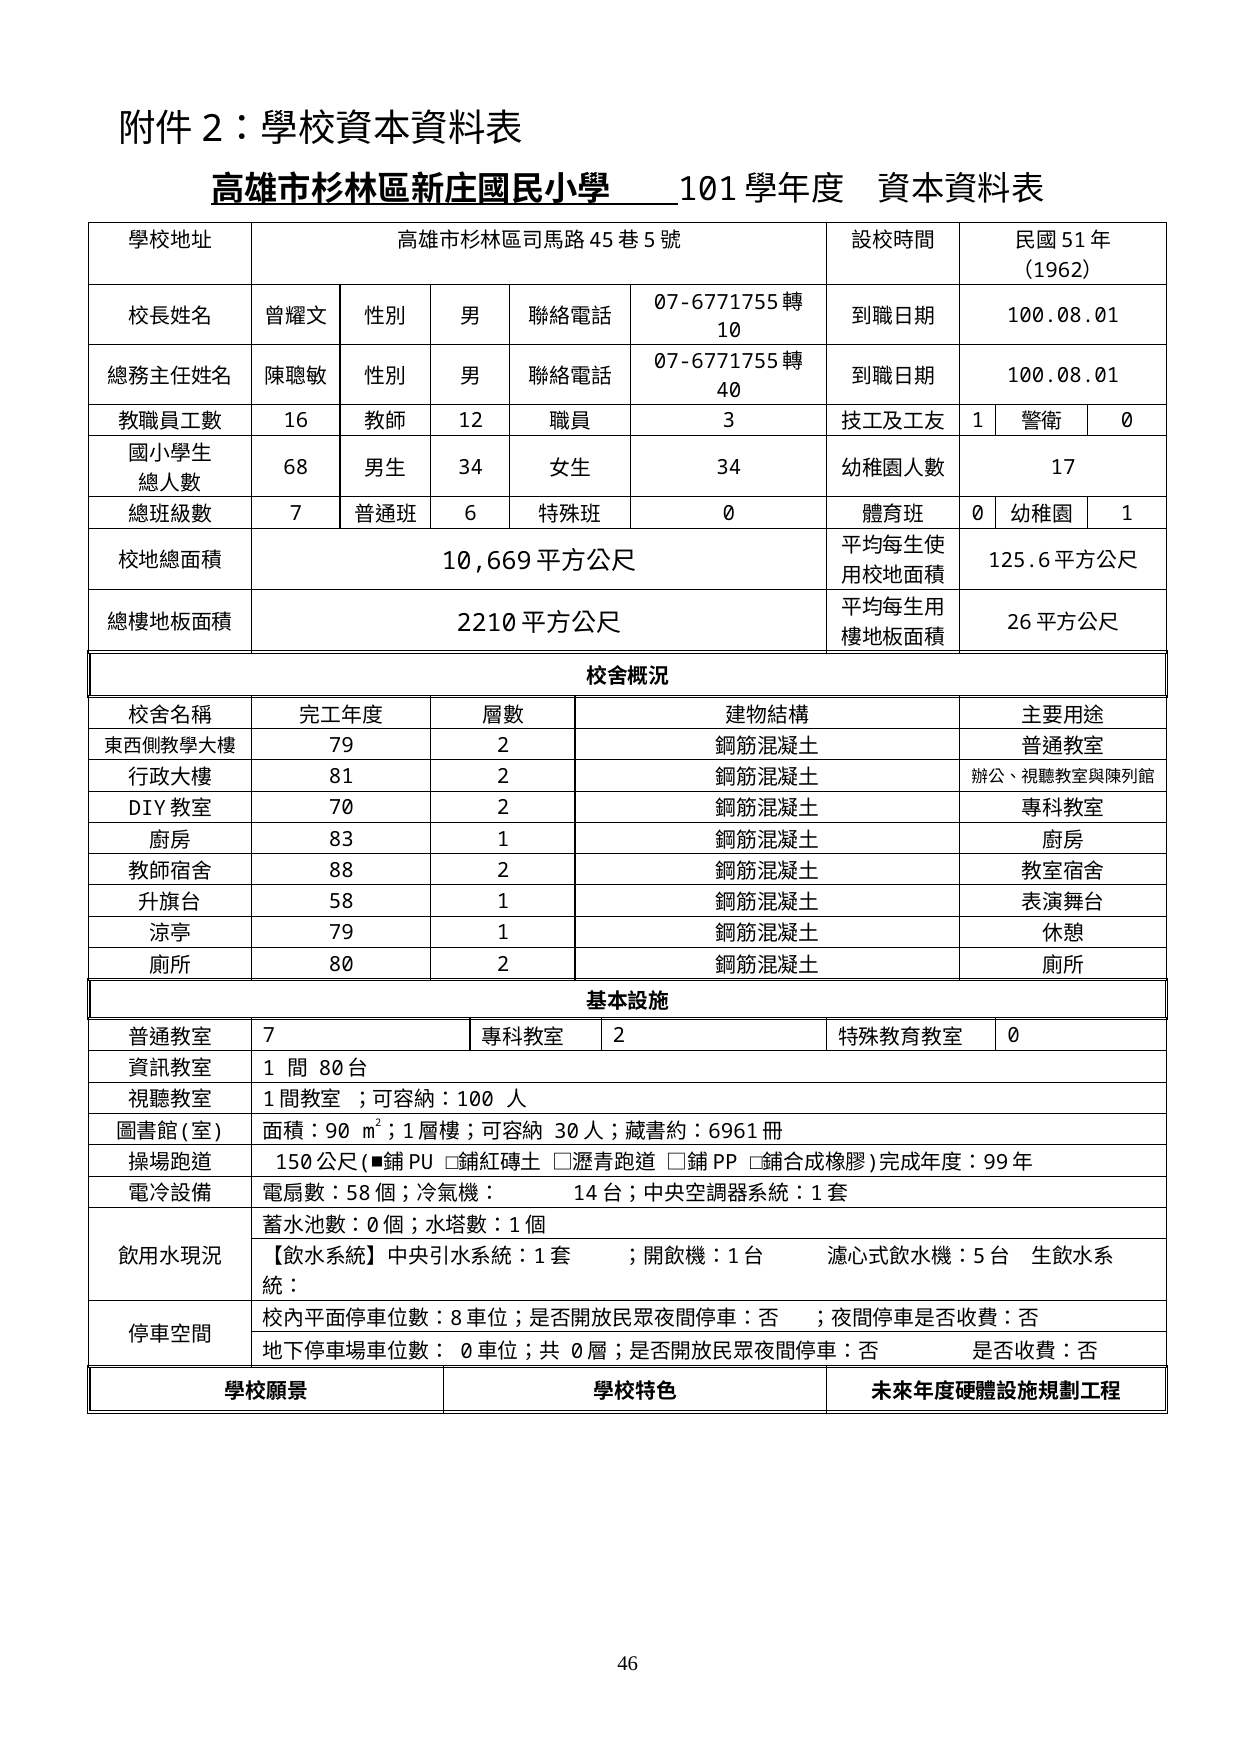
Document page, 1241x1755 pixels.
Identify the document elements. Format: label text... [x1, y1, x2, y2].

table_cell 1 [431, 917, 574, 947]
table_cell 07-6771755轉40 [631, 345, 826, 403]
table_cell 平均每生使用校地面積 [827, 529, 959, 589]
table_cell 面積：90 m2；1層樓；可容納 30人；藏書約：6961冊 [252, 1114, 1166, 1144]
table_header 民國51年（1962） [960, 223, 1166, 284]
table_cell 學校願景 [91, 1368, 443, 1410]
table_cell 視聽教室 [89, 1083, 251, 1113]
table_cell 操場跑道 [89, 1145, 251, 1176]
table_cell 鋼筋混凝土 [576, 917, 959, 947]
table_cell 主要用途 [960, 698, 1166, 728]
table_cell 平均每生用樓地板面積 [827, 590, 959, 650]
table_cell 體育班 [827, 497, 959, 527]
table_cell 校長姓名 [89, 285, 251, 344]
table_cell 34 [431, 436, 509, 496]
table_cell 電扇數：58個；冷氣機： 14台；中央空調器系統：1套 [252, 1177, 1166, 1207]
table_cell 鋼筋混凝土 [576, 948, 959, 978]
table_cell 2210平方公尺 [252, 590, 826, 650]
table_cell 81 [252, 760, 430, 791]
table_cell 休憩 [960, 917, 1166, 947]
table_cell 圖書館(室) [89, 1114, 251, 1144]
table_cell 1 [960, 405, 995, 435]
table_cell 0 [1088, 405, 1166, 435]
table_cell 東西側教學大樓 [89, 729, 251, 759]
table_cell 17 [960, 436, 1166, 496]
table_cell DIY教室 [89, 792, 251, 822]
table_header 學校地址 [89, 223, 251, 284]
table_cell 6 [431, 497, 509, 527]
table_cell 辦公、視聽教室與陳列館 [960, 760, 1166, 791]
table_cell 34 [631, 436, 826, 496]
table_cell 專科教室 [960, 792, 1166, 822]
table_cell 幼稚園 [996, 497, 1087, 527]
table_cell 79 [252, 729, 430, 759]
table_cell 教師 [341, 405, 430, 435]
table_cell 飲用水現況 [89, 1208, 251, 1300]
table_cell 專科教室 [471, 1020, 601, 1050]
table_cell 男 [431, 285, 509, 344]
table_cell 79 [252, 917, 430, 947]
table_cell 聯絡電話 [510, 285, 630, 344]
table_cell 基本設施 [91, 981, 1165, 1017]
table_cell 電冷設備 [89, 1177, 251, 1207]
table_cell 校舍概況 [91, 654, 1165, 695]
table_cell 男 [431, 345, 509, 403]
table_cell 1間教室 ；可容納：100 人 [252, 1083, 1166, 1113]
table_cell 鋼筋混凝土 [576, 823, 959, 853]
table_cell 鋼筋混凝土 [576, 729, 959, 759]
table_cell 2 [431, 792, 574, 822]
table_cell 層數 [431, 698, 574, 728]
table_cell 0 [996, 1020, 1166, 1050]
table_cell 2 [431, 854, 574, 884]
table_cell 到職日期 [827, 345, 959, 403]
table_cell 2 [431, 948, 574, 978]
table_cell 曾耀文 [252, 285, 339, 344]
table_cell 廁所 [960, 948, 1166, 978]
table_cell 1 [431, 823, 574, 853]
table_cell 100.08.01 [960, 345, 1166, 403]
table_cell 校內平面停車位數：8車位；是否開放民眾夜間停車：否 ；夜間停車是否收費：否 [252, 1301, 1166, 1331]
table_cell 特殊教育教室 [827, 1020, 995, 1050]
table_cell 資訊教室 [89, 1051, 251, 1082]
table_cell 蓄水池數：0個；水塔數：1個 [252, 1208, 1166, 1238]
table_cell 16 [252, 405, 339, 435]
table_cell 校地總面積 [89, 529, 251, 589]
table_cell 83 [252, 823, 430, 853]
table_cell 性別 [341, 285, 430, 344]
table_cell 鋼筋混凝土 [576, 760, 959, 791]
table_cell 80 [252, 948, 430, 978]
table_cell 性別 [341, 345, 430, 403]
table_cell 完工年度 [252, 698, 430, 728]
table_cell 7 [252, 1020, 469, 1050]
table_cell 到職日期 [827, 285, 959, 344]
table_cell 鋼筋混凝土 [576, 854, 959, 884]
table_cell 地下停車場車位數： 0車位；共 0層；是否開放民眾夜間停車：否 是否收費：否 [252, 1332, 1166, 1365]
table_cell 58 [252, 885, 430, 916]
table_cell 未來年度硬體設施規劃工程 [827, 1368, 1165, 1410]
text 高雄市杉林區新庄國民小學 101學年度 資本資料表 [118, 161, 1137, 210]
table_cell 普通班 [341, 497, 430, 527]
table_cell 男生 [341, 436, 430, 496]
table_cell 校舍名稱 [89, 698, 251, 728]
table_cell 警衛 [996, 405, 1087, 435]
table_cell 70 [252, 792, 430, 822]
table_cell 26平方公尺 [960, 590, 1166, 650]
table_cell 0 [631, 497, 826, 527]
table_cell 聯絡電話 [510, 345, 630, 403]
table_cell 廁所 [89, 948, 251, 978]
table_header 設校時間 [827, 223, 959, 284]
table_cell 行政大樓 [89, 760, 251, 791]
table_cell 技工及工友 [827, 405, 959, 435]
table_cell 建物結構 [576, 698, 959, 728]
table_cell 88 [252, 854, 430, 884]
table_cell 68 [252, 436, 339, 496]
table_cell 教室宿舍 [960, 854, 1166, 884]
table_cell 3 [631, 405, 826, 435]
table_cell 學校特色 [444, 1368, 826, 1410]
table_cell 升旗台 [89, 885, 251, 916]
table_cell 1 間 80台 [252, 1051, 1166, 1082]
table_cell 表演舞台 [960, 885, 1166, 916]
table_header 高雄市杉林區司馬路45巷5號 [252, 223, 826, 284]
table_cell 普通教室 [960, 729, 1166, 759]
table_cell 女生 [510, 436, 630, 496]
table_cell 【飲水系統】中央引水系統：1套 ；開飲機：1台 濾心式飲水機：5台 生飲水系統： [252, 1239, 1166, 1300]
table_cell 幼稚園人數 [827, 436, 959, 496]
table_cell 涼亭 [89, 917, 251, 947]
table_cell 陳聰敏 [252, 345, 339, 403]
table_cell 07-6771755轉10 [631, 285, 826, 344]
text 附件2：學校資本資料表 [118, 111, 1137, 149]
table_cell 2 [431, 729, 574, 759]
table_cell 10,669平方公尺 [252, 529, 826, 589]
table_cell 特殊班 [510, 497, 630, 527]
table_cell 鋼筋混凝土 [576, 885, 959, 916]
table_cell 2 [602, 1020, 826, 1050]
table_cell 停車空間 [89, 1301, 251, 1365]
table_cell 廚房 [89, 823, 251, 853]
table_cell 12 [431, 405, 509, 435]
table_cell 廚房 [960, 823, 1166, 853]
table_cell 100.08.01 [960, 285, 1166, 344]
table_cell 國小學生 總人數 [89, 436, 251, 496]
table_cell 7 [252, 497, 339, 527]
table_cell 普通教室 [89, 1020, 251, 1050]
table_cell 教師宿舍 [89, 854, 251, 884]
table_cell 1 [1088, 497, 1166, 527]
table_cell 1 [431, 885, 574, 916]
table_cell 125.6平方公尺 [960, 529, 1166, 589]
table_cell 150公尺(■鋪PU □鋪紅磚土 □瀝青跑道 □鋪PP □鋪合成橡膠)完成年度：99年 [252, 1145, 1166, 1176]
table_cell 鋼筋混凝土 [576, 792, 959, 822]
table_cell 2 [431, 760, 574, 791]
table_cell 總班級數 [89, 497, 251, 527]
table_cell 職員 [510, 405, 630, 435]
table_cell 教職員工數 [89, 405, 251, 435]
table_cell 總務主任姓名 [89, 345, 251, 403]
table_cell 0 [960, 497, 995, 527]
table_cell 總樓地板面積 [89, 590, 251, 650]
